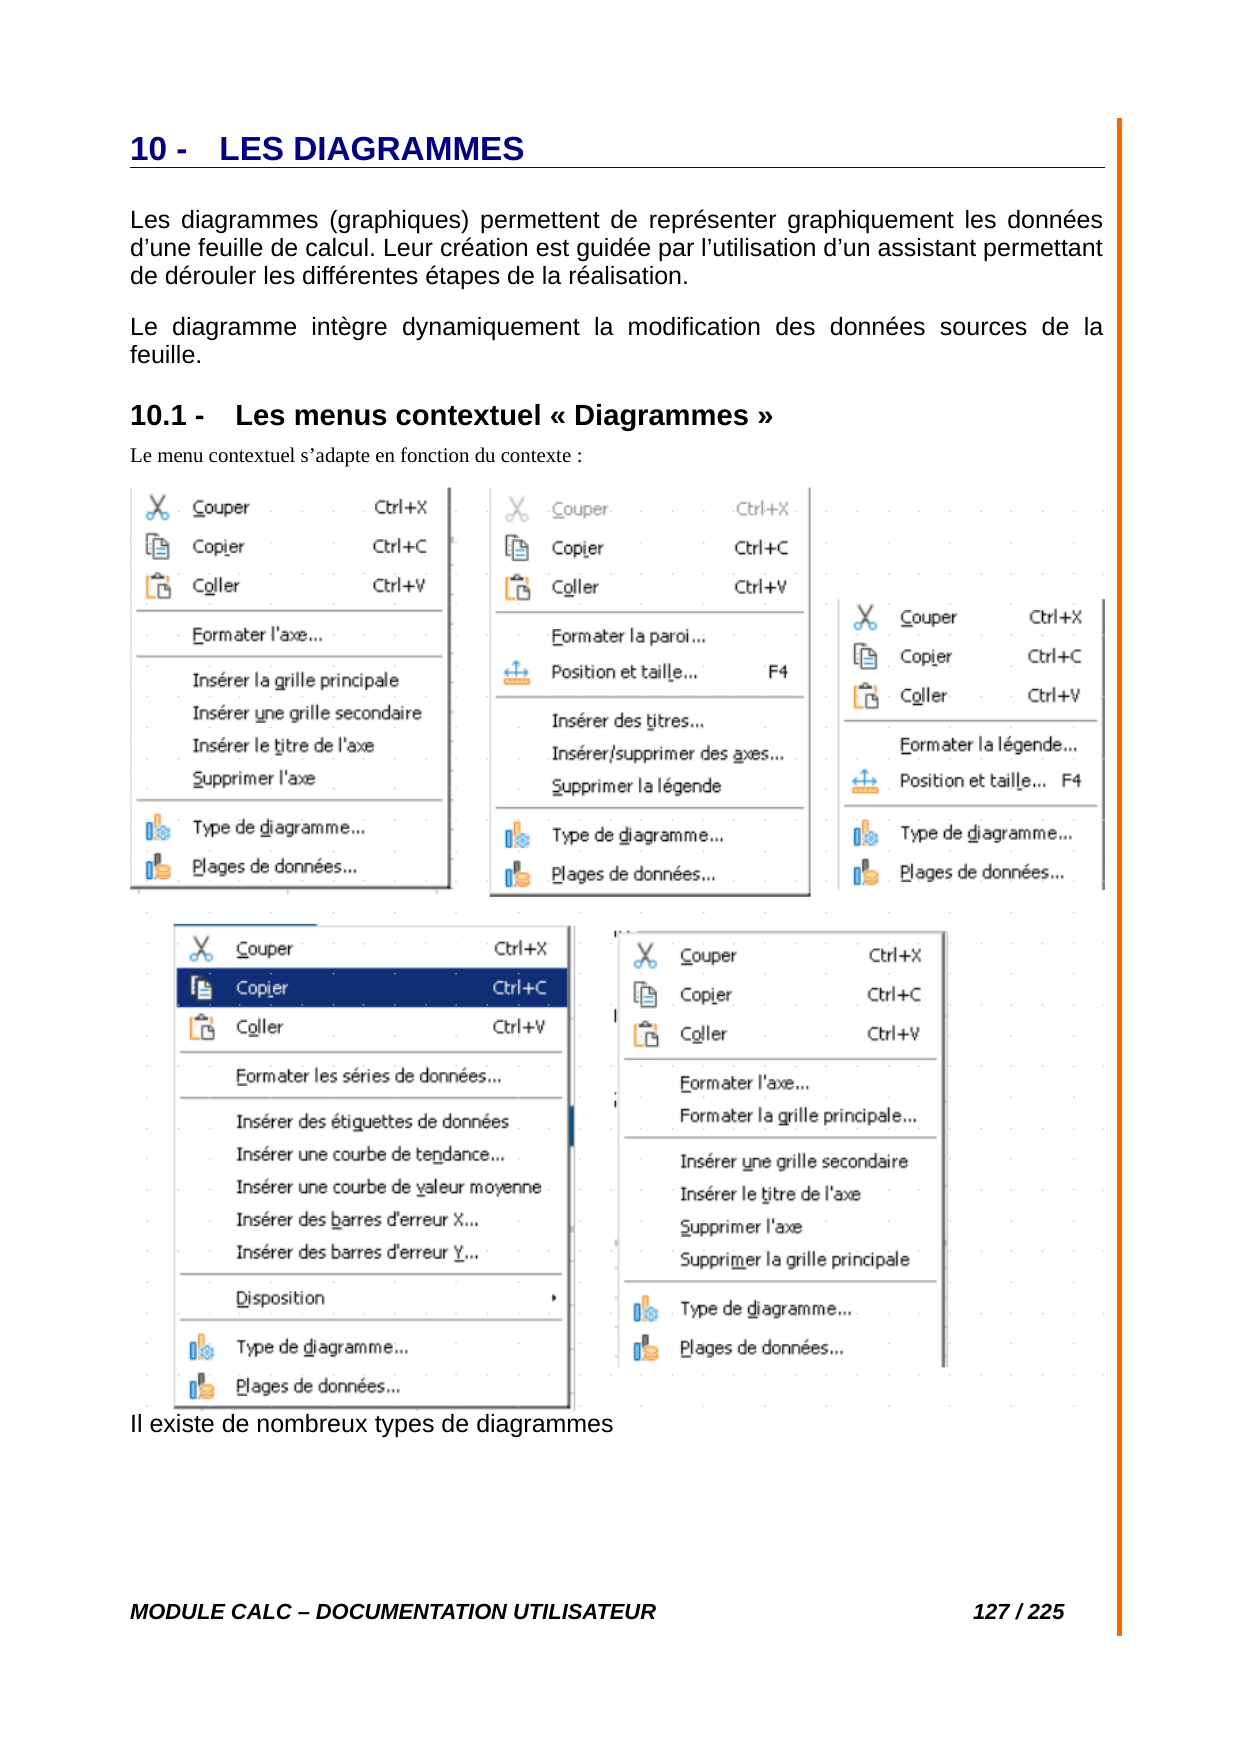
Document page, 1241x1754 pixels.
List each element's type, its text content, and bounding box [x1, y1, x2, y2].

text Le menu contextuel s’adapte en fonction du contexte : [130, 439, 1105, 469]
subtitle Les diagrammes [130, 130, 1105, 167]
picture [129, 481, 1105, 1411]
subtitle Les menus contextuel « Diagrammes » [130, 398, 1105, 431]
text Les diagrammes (graphiques) permettent de représenter graphiquement les données d’une feuille de calcul. Leur création est guidée par l’utilisation d’un assistant permettant de dérouler les différentes étapes de la réalisation. [130, 206, 1105, 289]
text Il existe de nombreux types de diagrammes [130, 1411, 1105, 1438]
text Le diagramme intègre dynamiquement la modification des données sources de la feuille. [130, 313, 1105, 369]
